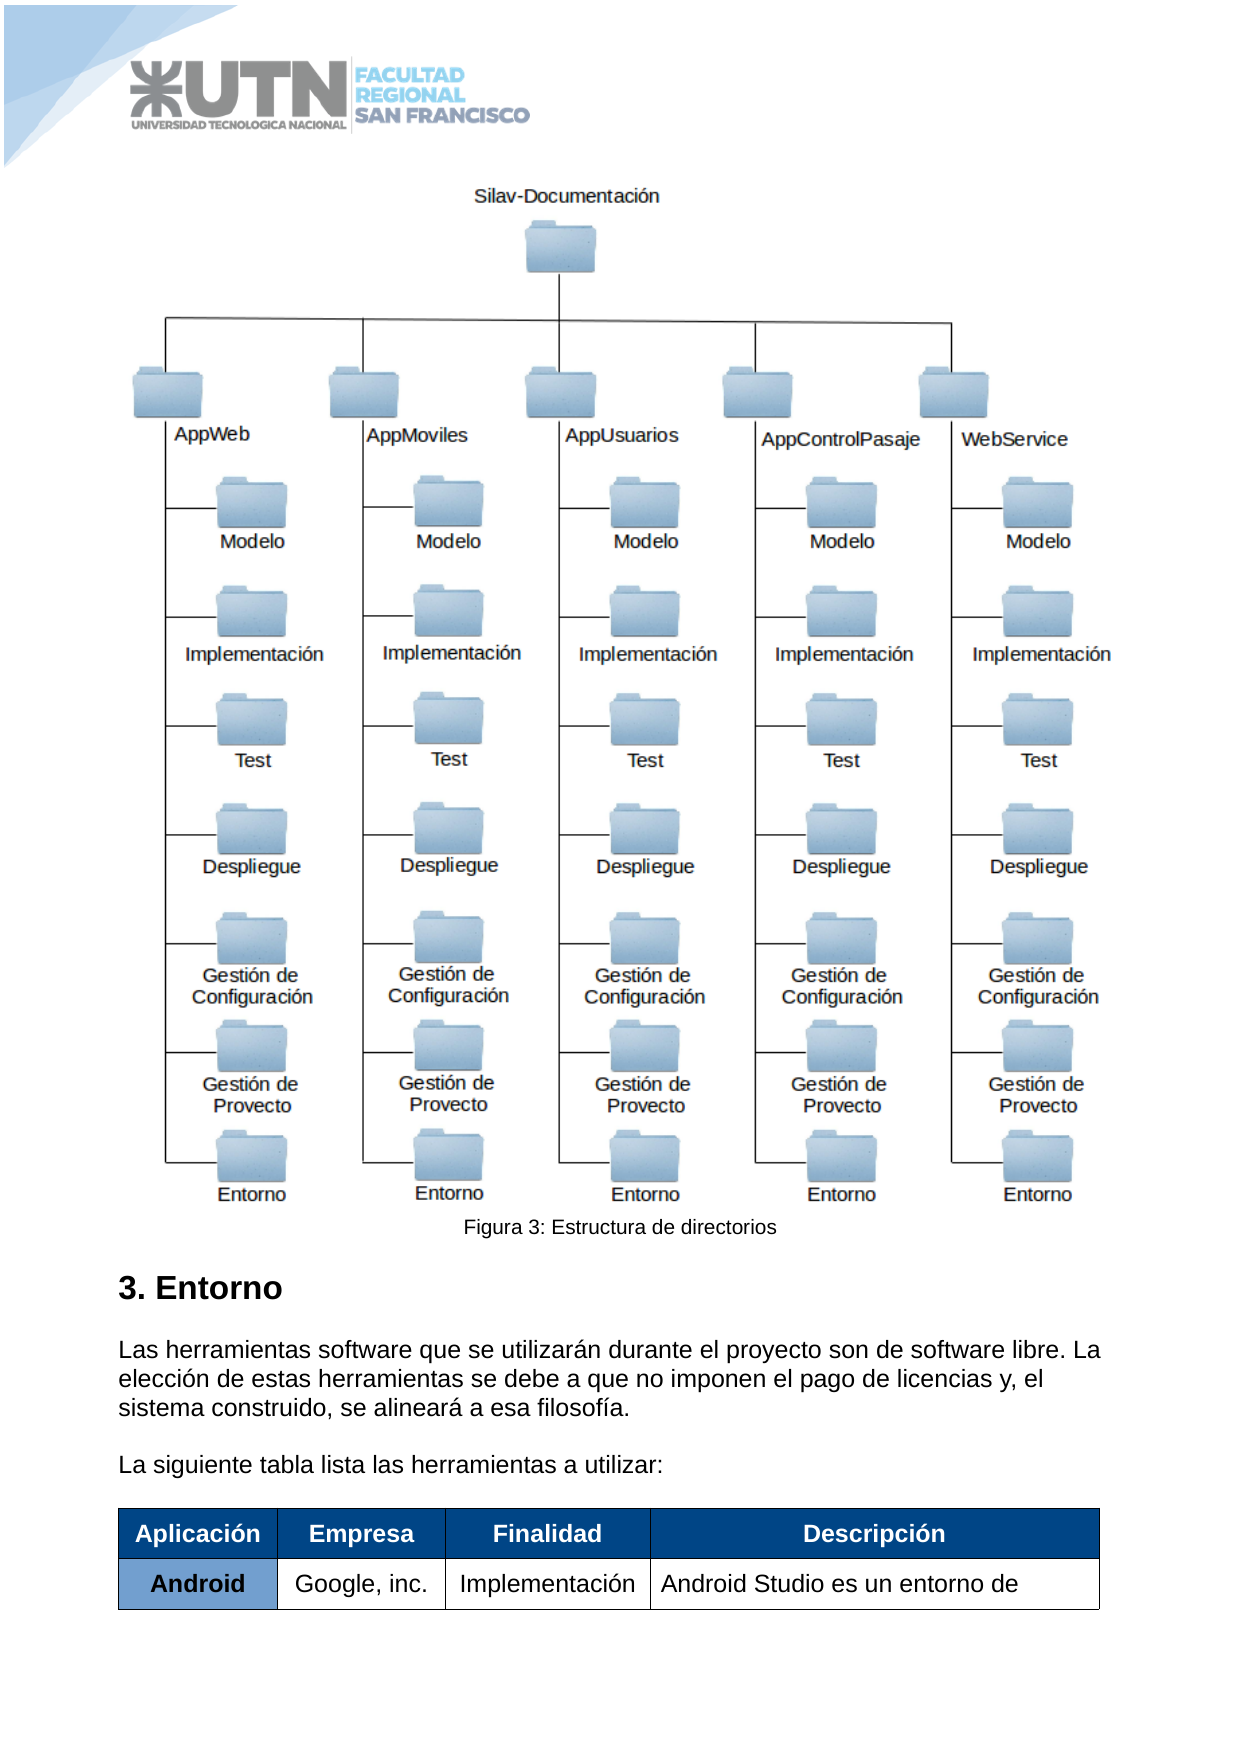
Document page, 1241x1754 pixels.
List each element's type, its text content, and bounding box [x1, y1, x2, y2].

picture [118, 176, 1123, 1216]
text 3. Entorno [118, 1268, 1122, 1306]
table_cell Android [119, 1559, 277, 1609]
text La siguiente tabla lista las herramientas a utilizar: [118, 1450, 1122, 1479]
table_header Descripción [651, 1509, 1099, 1558]
table_header Aplicación [119, 1509, 277, 1558]
table_cell Implementación [446, 1559, 650, 1609]
table_header Empresa [278, 1509, 445, 1558]
text Las herramientas software que se utilizarán durante el proyecto son de software libre. La elección de estas herramientas se debe a que no imponen el pago de licencias y, el sistema construido, se alineará a esa filosofía. [118, 1335, 1122, 1421]
table_cell Android Studio es un entorno de [651, 1559, 1099, 1609]
table_header Finalidad [446, 1509, 650, 1558]
picture [3, 5, 532, 169]
table_cell Google, inc. [278, 1559, 445, 1609]
text Figura 3: Estructura de directorios [118, 1216, 1122, 1239]
